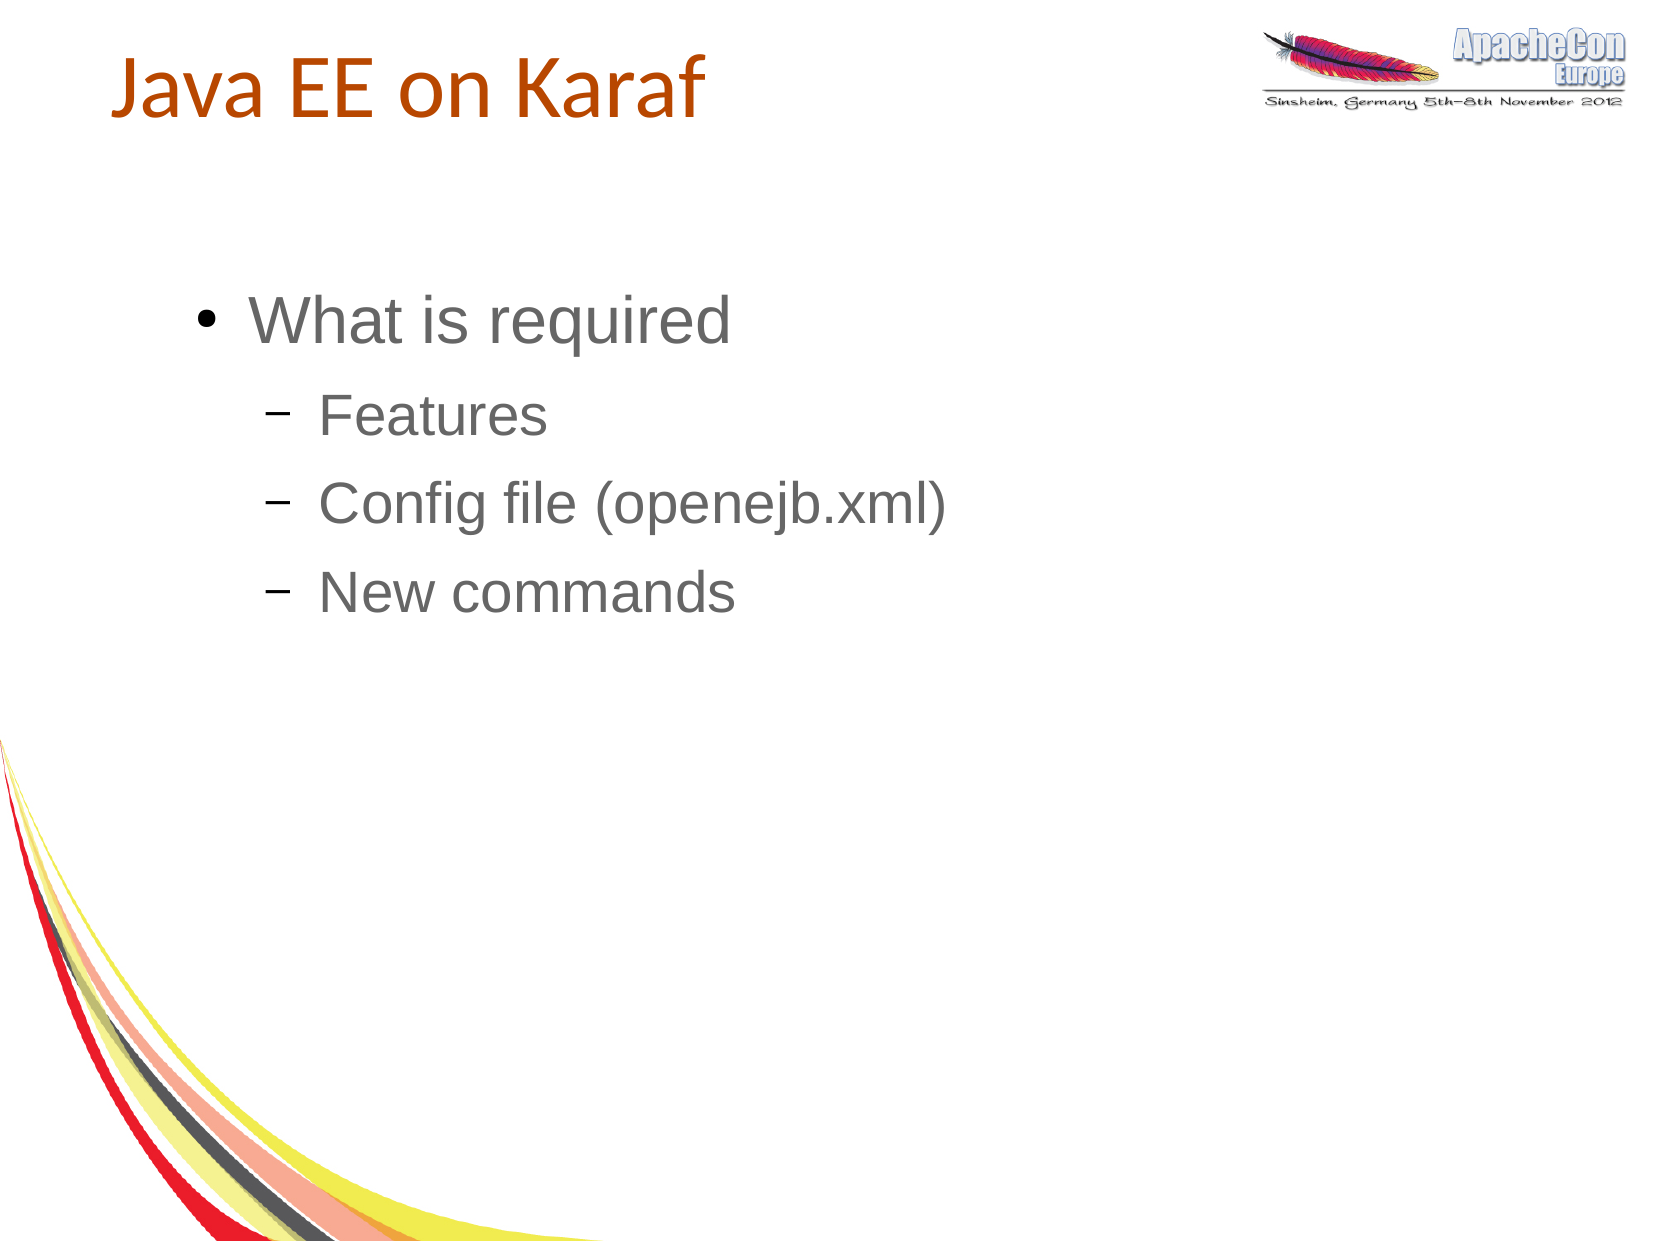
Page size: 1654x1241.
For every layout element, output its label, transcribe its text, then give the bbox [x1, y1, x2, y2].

picture [0, 0, 1654, 1241]
title Java EE on Karaf [51, 38, 1411, 151]
list What is required Features Config file (openejb.xml) New commands [177, 283, 1536, 990]
